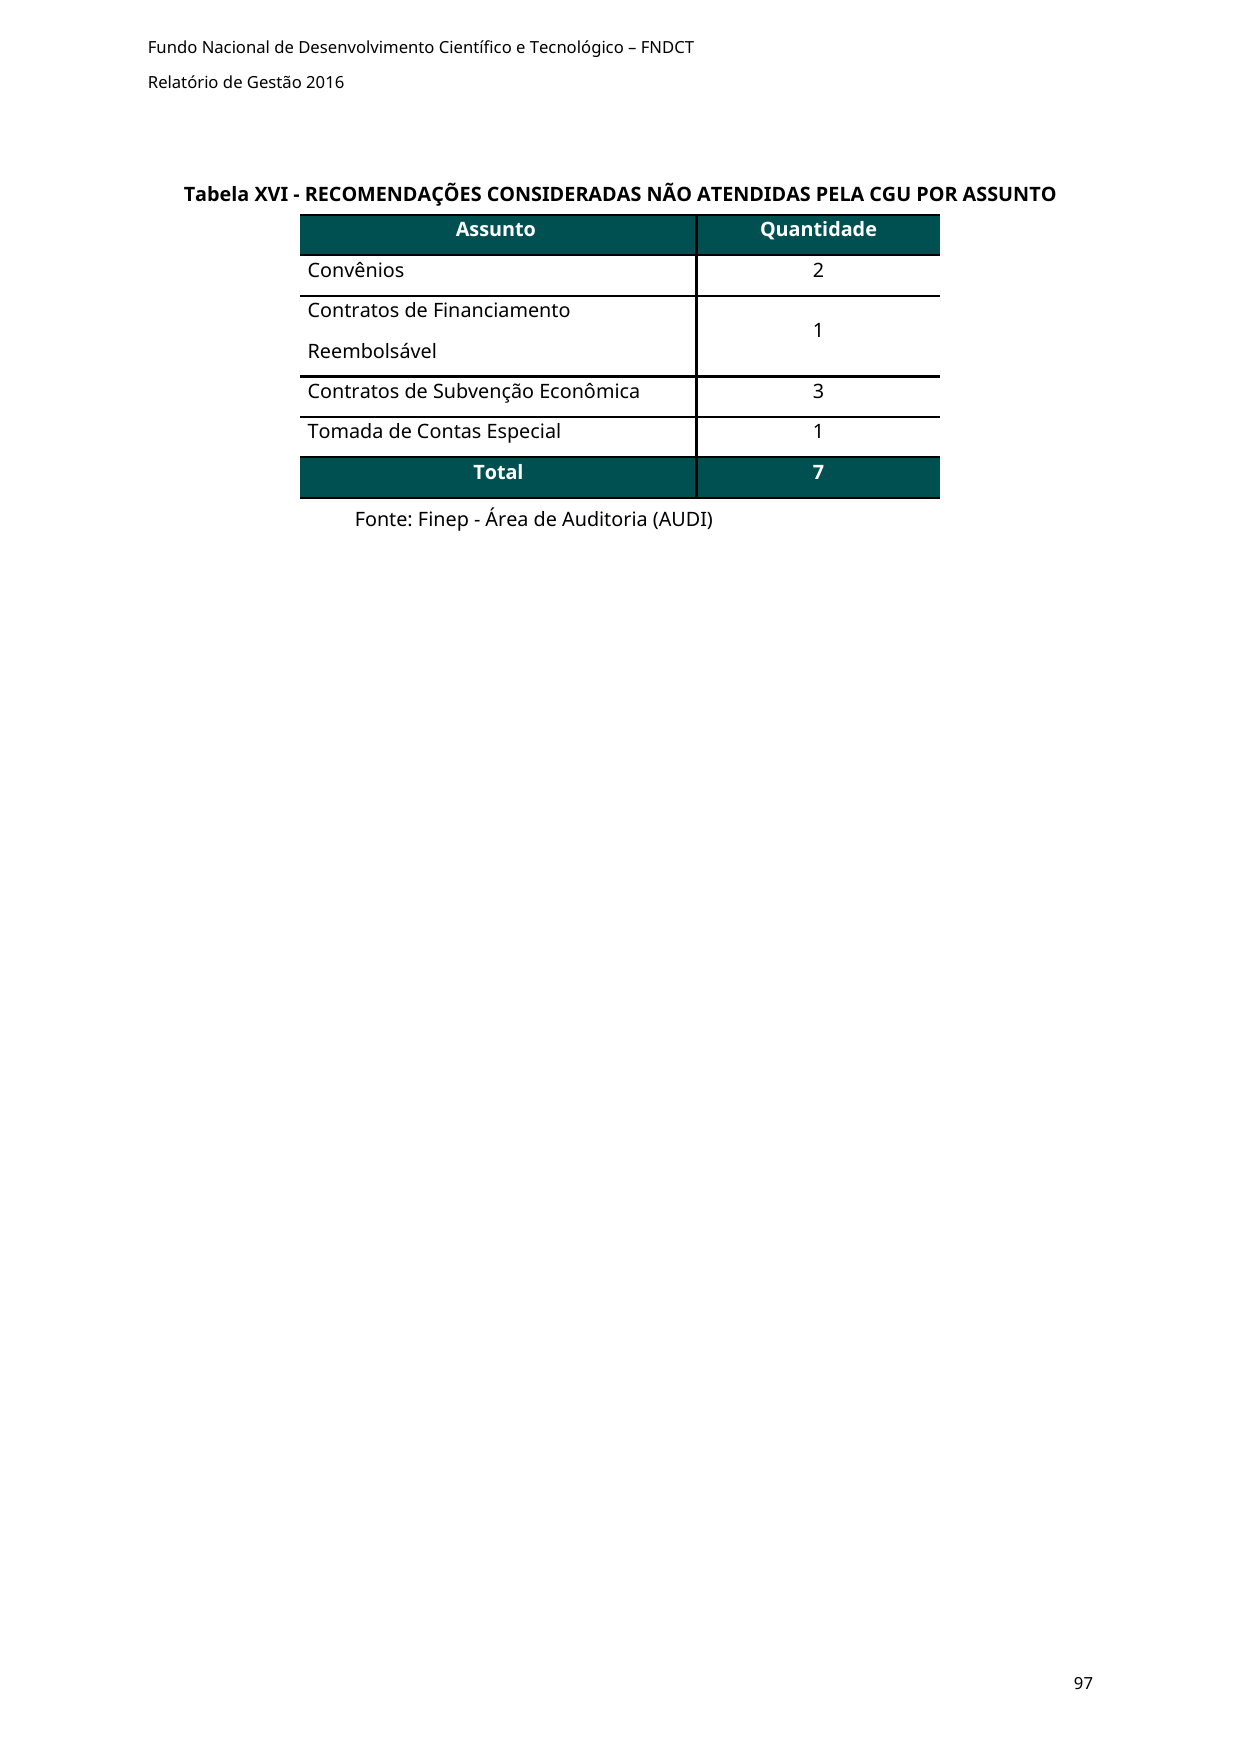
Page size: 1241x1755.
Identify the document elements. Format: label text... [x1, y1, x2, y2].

table_cell Tomada de Contas Especial [300, 418, 695, 456]
table_cell Convênios [300, 256, 695, 294]
table_header Quantidade [698, 216, 940, 254]
table_cell Total [300, 458, 695, 497]
table_cell 2 [698, 256, 940, 294]
text Fonte: Finep - Área de Auditoria (AUDI) [148, 505, 1093, 532]
table_cell 7 [698, 458, 940, 497]
table_cell 1 [698, 297, 940, 375]
table_header Assunto [300, 216, 695, 254]
text Tabela XVI - RECOMENDAÇÕES CONSIDERADAS NÃO ATENDIDAS PELA CGU POR ASSUNTO [148, 180, 1093, 207]
table_cell Contratos de Financiamento Reembolsável [300, 297, 695, 375]
table_cell 1 [698, 418, 940, 456]
table_cell Contratos de Subvenção Econômica [300, 378, 695, 416]
table_cell 3 [698, 378, 940, 416]
